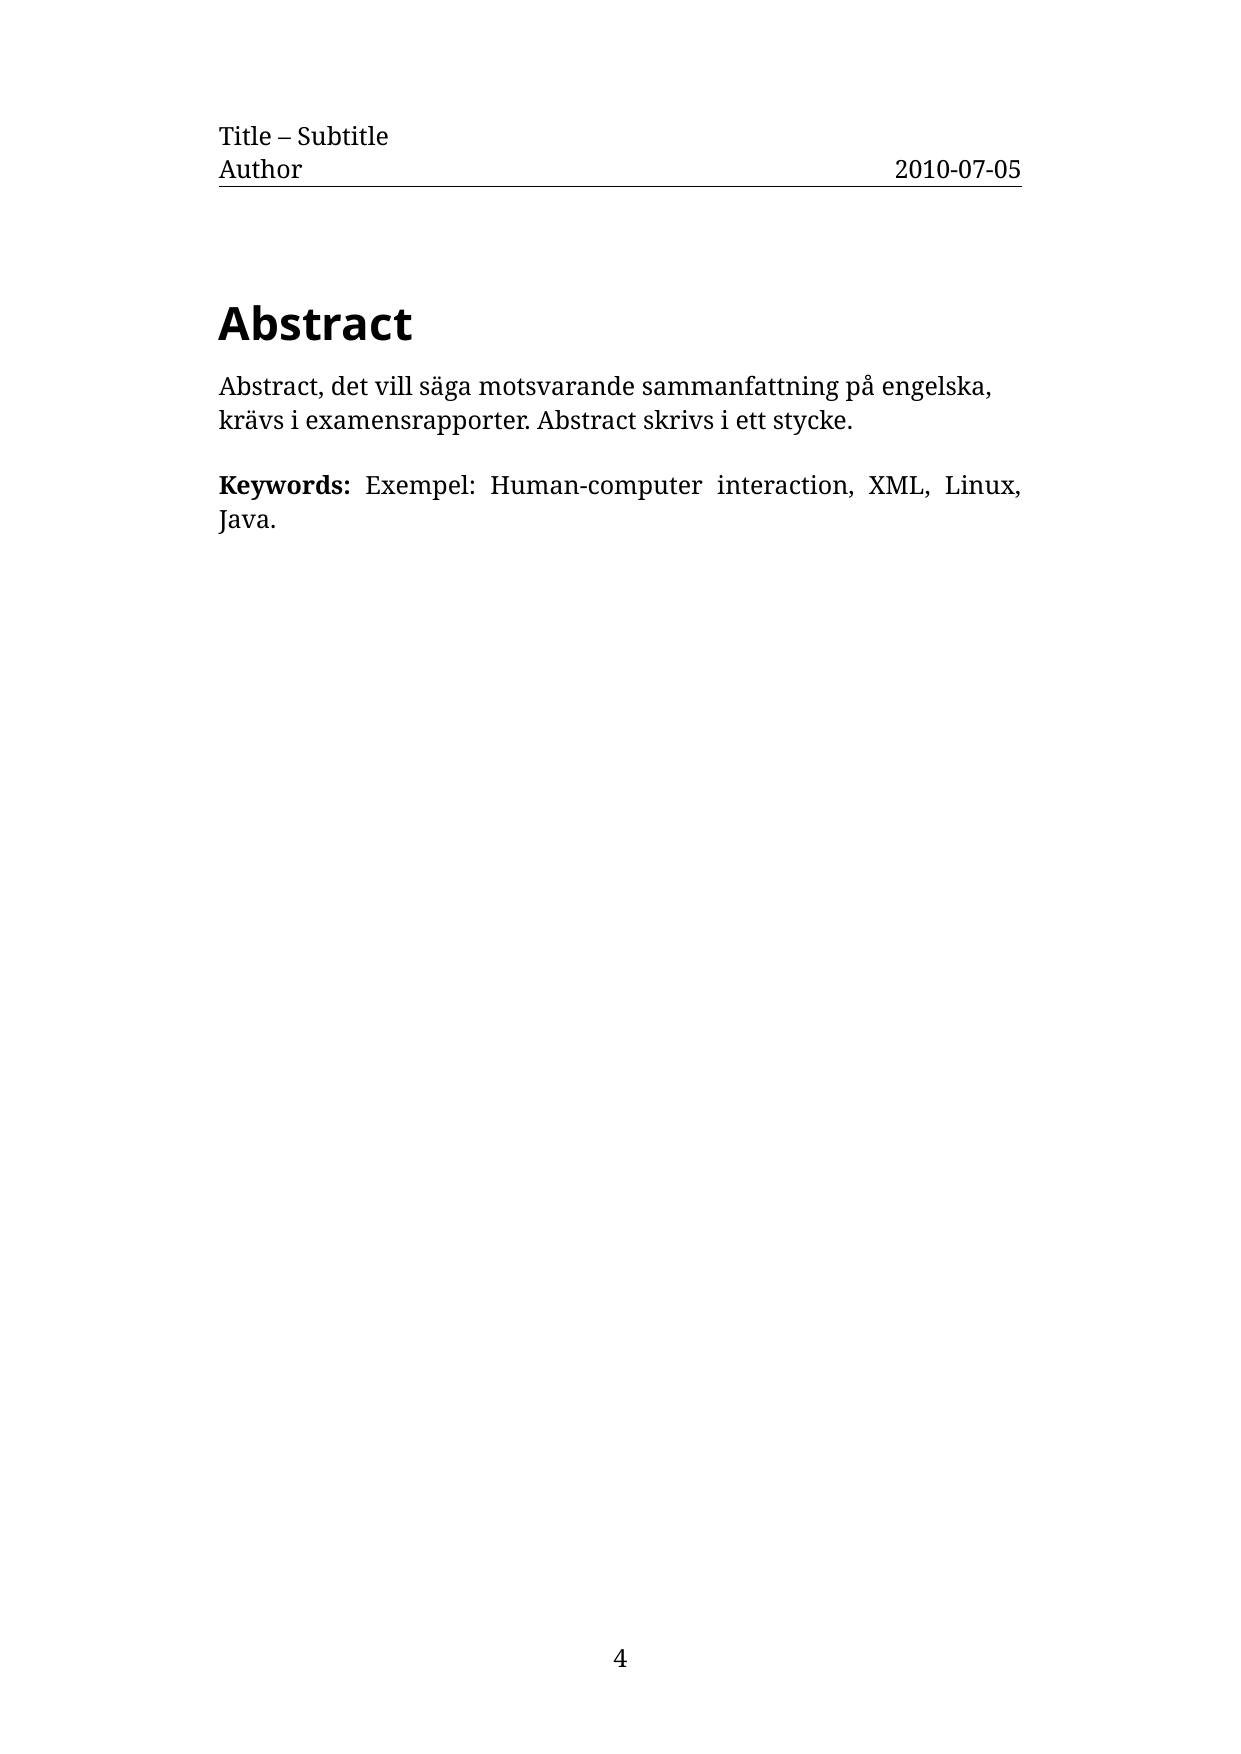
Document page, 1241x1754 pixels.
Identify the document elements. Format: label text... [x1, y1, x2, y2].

subtitle Abstract [218, 291, 1022, 353]
subtitle Keywords: Exempel: Human-computer interaction, XML, Linux, Java. [218, 468, 1022, 536]
text Abstract, det vill säga motsvarande sammanfattning på engelska, krävs i examensrapporter. Abstract skrivs i ett stycke. [218, 369, 1022, 437]
